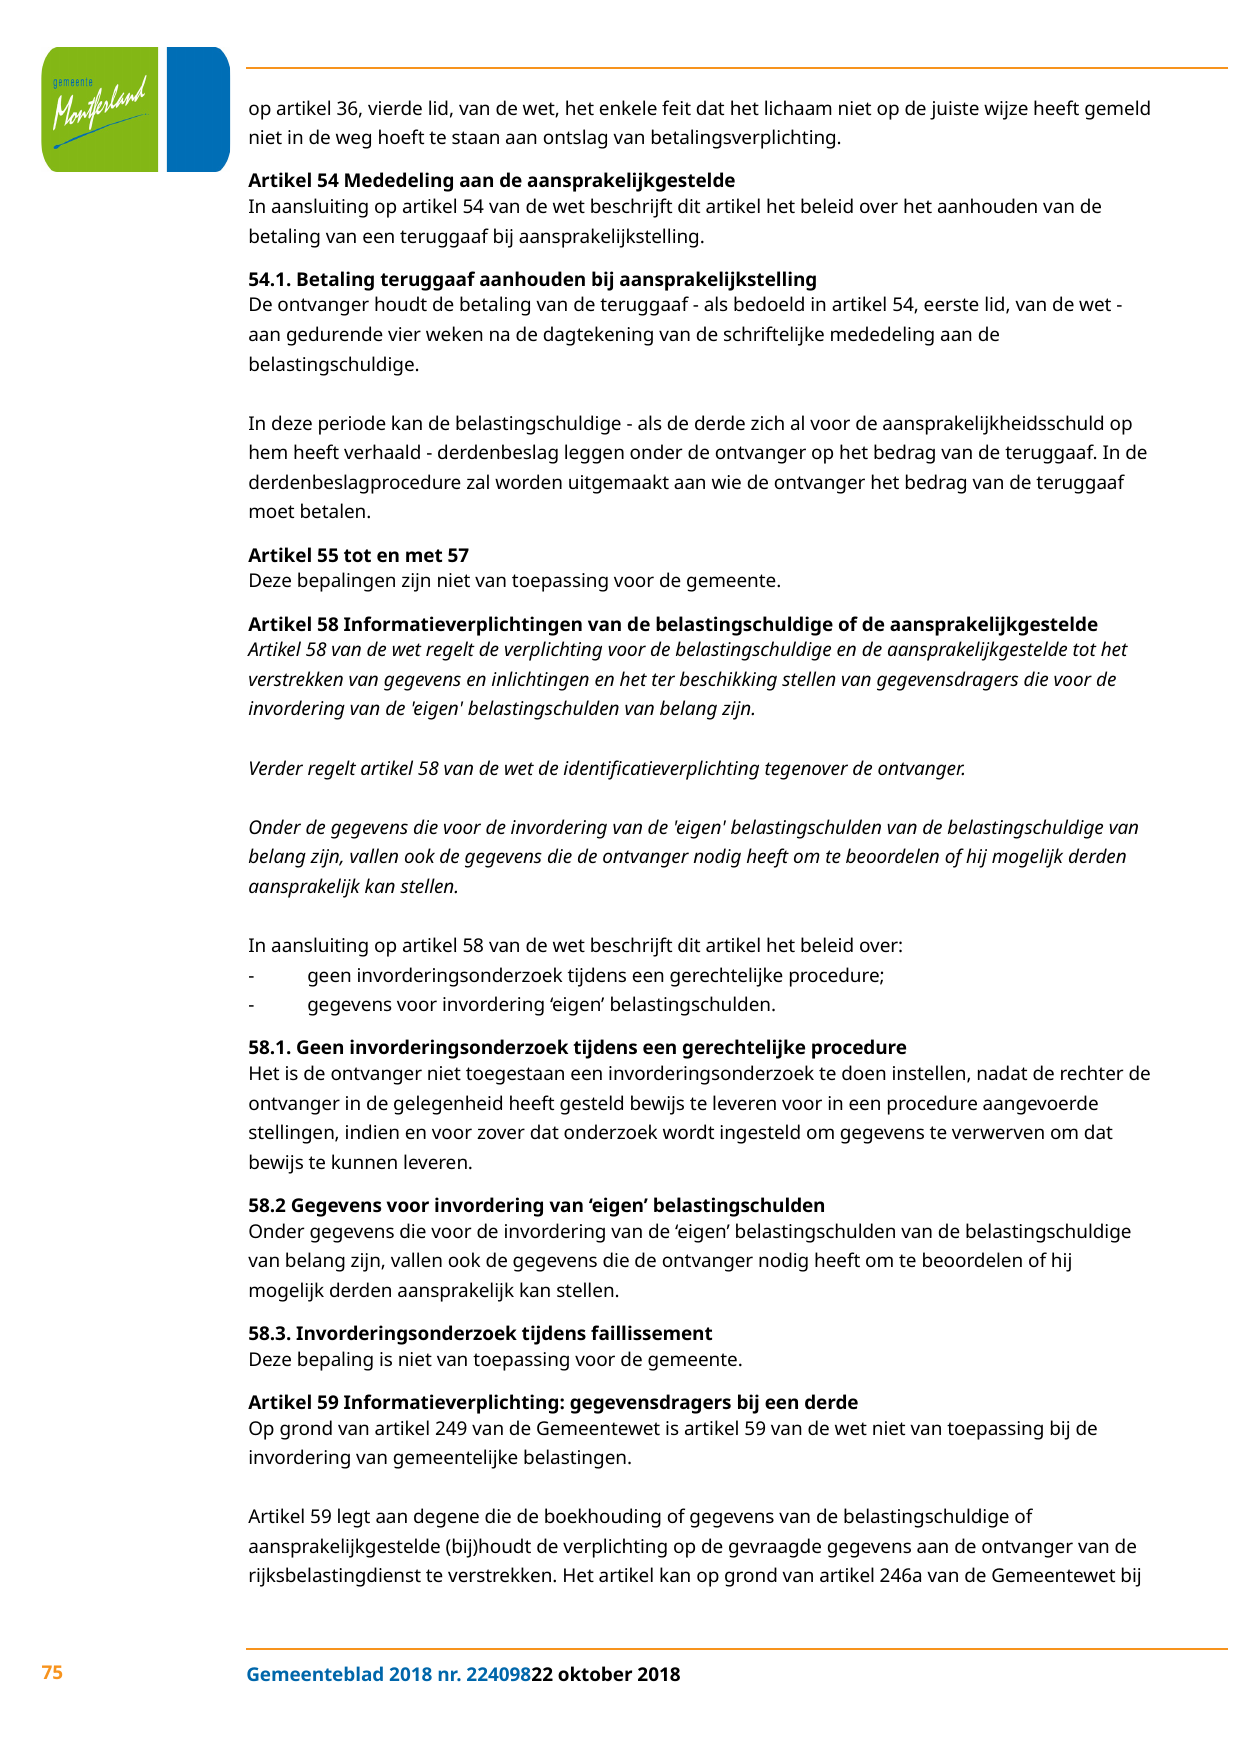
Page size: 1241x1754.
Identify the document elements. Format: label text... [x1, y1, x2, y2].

list gegevens voor invordering ‘eigen’ belastingschulden. [248, 991, 1152, 1017]
text In deze periode kan de belastingschuldige - als de derde zich al voor de aansprakelijkheidsschuld op hem heeft verhaald - derdenbeslag leggen onder de ontvanger op het bedrag van de teruggaaf. In de derdenbeslagprocedure zal worden uitgemaakt aan wie de ontvanger het bedrag van de teruggaaf moet betalen. [248, 410, 1152, 524]
text op artikel 36, vierde lid, van de wet, het enkele feit dat het lichaam niet op de juiste wijze heeft gemeld niet in de weg hoeft te staan aan ontslag van betalingsverplichting. [248, 95, 1152, 150]
text 58.3. Invorderingsonderzoek tijdens faillissement [248, 1320, 1152, 1346]
text In aansluiting op artikel 58 van de wet beschrijft dit artikel het beleid over: [248, 932, 1152, 958]
text De ontvanger houdt de betaling van de teruggaaf - als bedoeld in artikel 54, eerste lid, van de wet - aan gedurende vier weken na de dagtekening van de schriftelijke mededeling aan de belastingschuldige. [248, 292, 1152, 377]
text Artikel 55 tot en met 57 [248, 542, 1152, 568]
text Op grond van artikel 249 van de Gemeentewet is artikel 59 van de wet niet van toepassing bij de invordering van gemeentelijke belastingen. [248, 1415, 1152, 1470]
text Onder de gegevens die voor de invordering van de 'eigen' belastingschulden van de belastingschuldige van belang zijn, vallen ook de gegevens die de ontvanger nodig heeft om te beoordelen of hij mogelijk derden aansprakelijk kan stellen. [248, 814, 1152, 899]
text Onder gegevens die voor de invordering van de ‘eigen’ belastingschulden van de belastingschuldige van belang zijn, vallen ook de gegevens die de ontvanger nodig heeft om te beoordelen of hij mogelijk derden aansprakelijk kan stellen. [248, 1218, 1152, 1303]
text Artikel 59 legt aan degene die de boekhouding of gegevens van de belastingschuldige of aansprakelijkgestelde (bij)houdt de verplichting op de gevraagde gegevens aan de ontvanger van de rijksbelastingdienst te verstrekken. Het artikel kan op grond van artikel 246a van de Gemeentewet bij [248, 1503, 1152, 1588]
picture [41, 47, 231, 172]
text Artikel 54 Mededeling aan de aansprakelijkgestelde [248, 167, 1152, 193]
text Artikel 58 van de wet regelt de verplichting voor de belastingschuldige en de aansprakelijkgestelde tot het verstrekken van gegevens en inlichtingen en het ter beschikking stellen van gegevensdragers die voor de invordering van de 'eigen' belastingschulden van belang zijn. [248, 636, 1152, 721]
text Artikel 59 Informatieverplichting: gegevensdragers bij een derde [248, 1389, 1152, 1415]
text Artikel 58 Informatieverplichtingen van de belastingschuldige of de aansprakelijkgestelde [248, 611, 1152, 636]
text 58.2 Gegevens voor invordering van ‘eigen’ belastingschulden [248, 1192, 1152, 1218]
text Verder regelt artikel 58 van de wet de identificatieverplichting tegenover de ontvanger. [248, 755, 1152, 781]
text In aansluiting op artikel 54 van de wet beschrijft dit artikel het beleid over het aanhouden van de betaling van een teruggaaf bij aansprakelijkstelling. [248, 193, 1152, 248]
text 54.1. Betaling teruggaaf aanhouden bij aansprakelijkstelling [248, 266, 1152, 292]
text 58.1. Geen invorderingsonderzoek tijdens een gerechtelijke procedure [248, 1034, 1152, 1060]
list geen invorderingsonderzoek tijdens een gerechtelijke procedure; [248, 962, 1152, 988]
text Deze bepaling is niet van toepassing voor de gemeente. [248, 1346, 1152, 1372]
text Deze bepalingen zijn niet van toepassing voor de gemeente. [248, 568, 1152, 593]
text Het is de ontvanger niet toegestaan een invorderingsonderzoek te doen instellen, nadat de rechter de ontvanger in de gelegenheid heeft gesteld bewijs te leveren voor in een procedure aangevoerde stellingen, indien en voor zover dat onderzoek wordt ingesteld om gegevens te verwerven om dat bewijs te kunnen leveren. [248, 1060, 1152, 1175]
